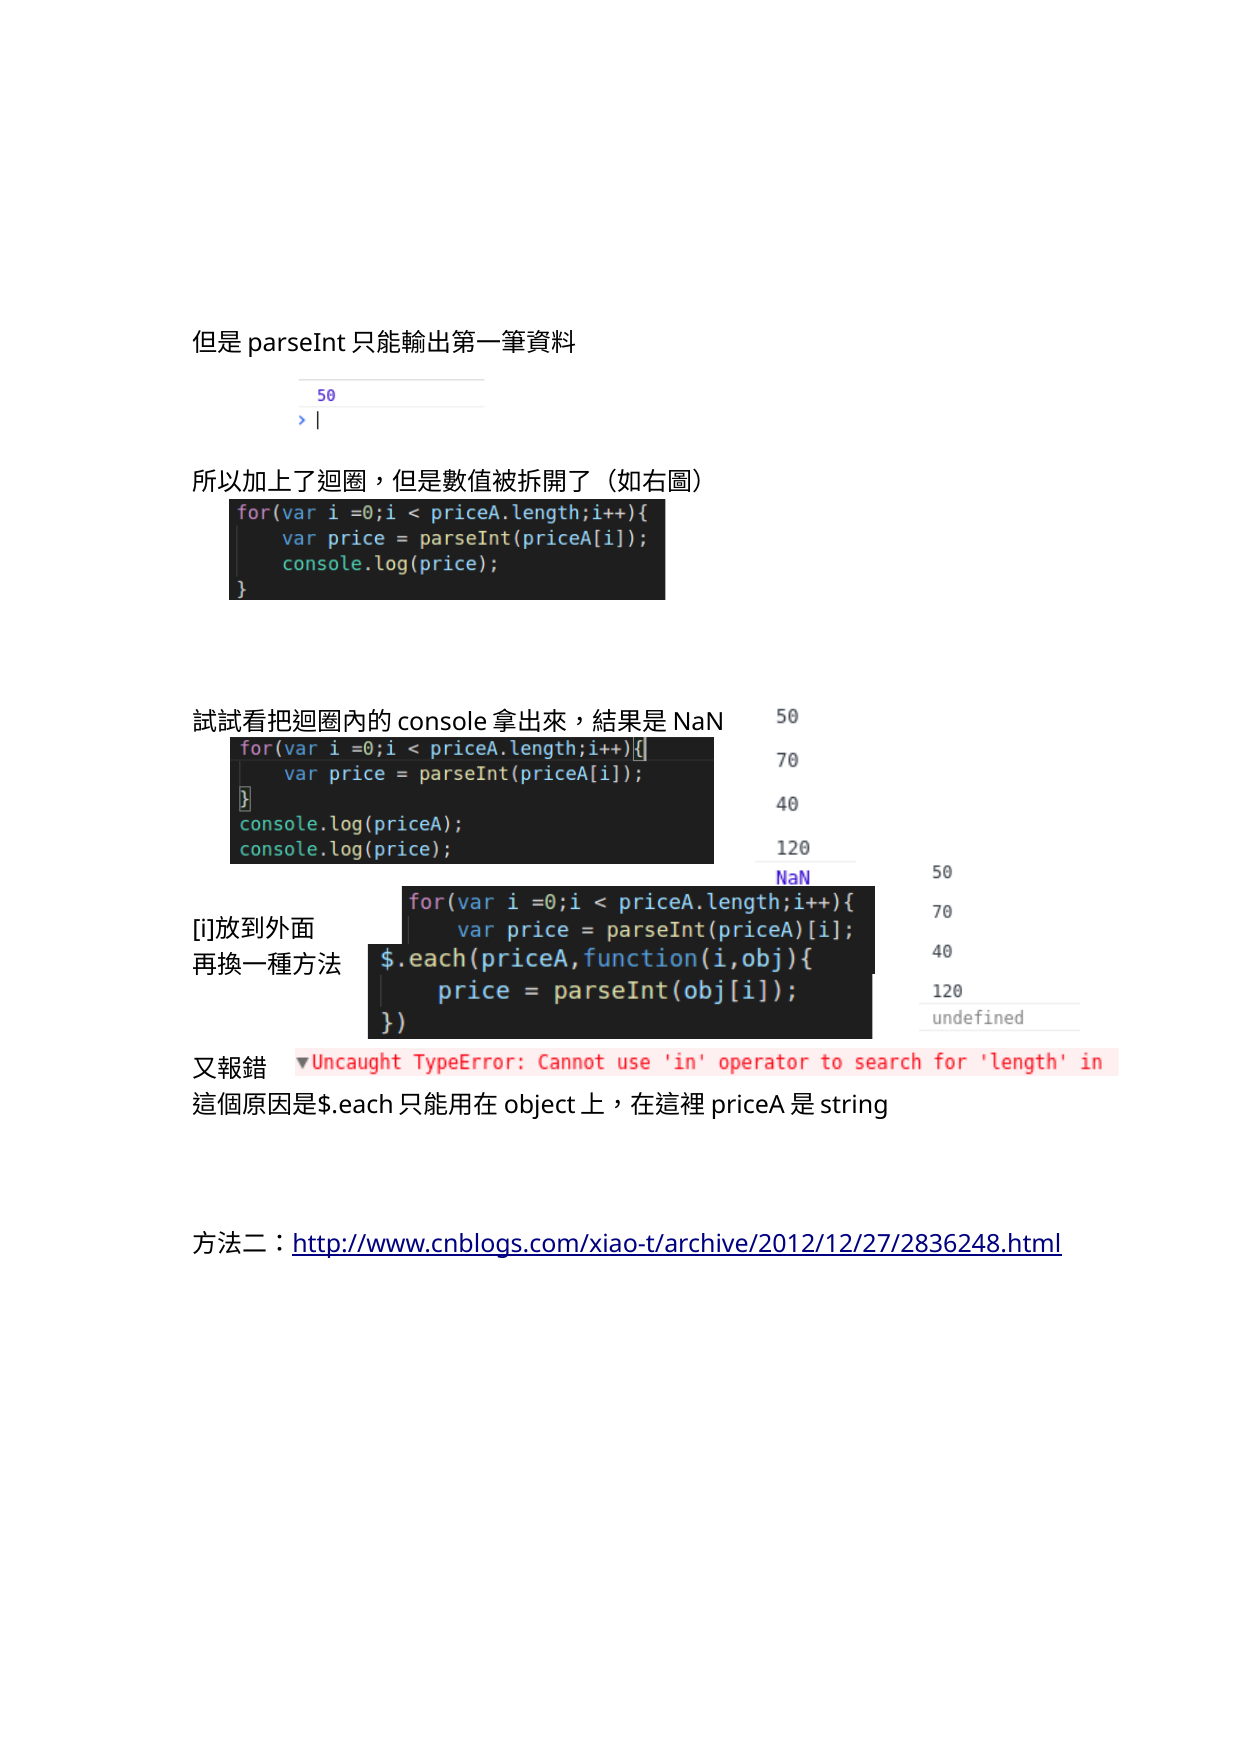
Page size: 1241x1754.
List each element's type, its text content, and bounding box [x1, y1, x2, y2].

text [i]放到外面 [118, 908, 401, 944]
text 再換一種方法 [118, 944, 367, 981]
text 所以加上了迴圈，但是數值被拆開了（如右圖） [118, 461, 1122, 497]
text [873, 944, 918, 981]
text [1080, 908, 1122, 944]
text 試試看把迴圈內的console拿出來，結果是NaN [118, 702, 754, 738]
picture [229, 499, 666, 600]
picture [298, 378, 485, 455]
picture [230, 737, 714, 864]
picture [367, 692, 875, 1039]
text [857, 702, 1122, 738]
text 但是parseInt只能輸出第一筆資料 [118, 322, 1122, 359]
text 方法二：http://www.cnblogs.com/xiao-t/archive/2012/12/27/2836248.html [118, 1223, 1122, 1260]
picture [918, 843, 1080, 1037]
picture [295, 1048, 1119, 1076]
text [1080, 944, 1122, 981]
text 又報錯 這個原因是$.each只能用在object上，在這裡priceA是string [118, 1049, 1122, 1121]
text [875, 908, 918, 944]
